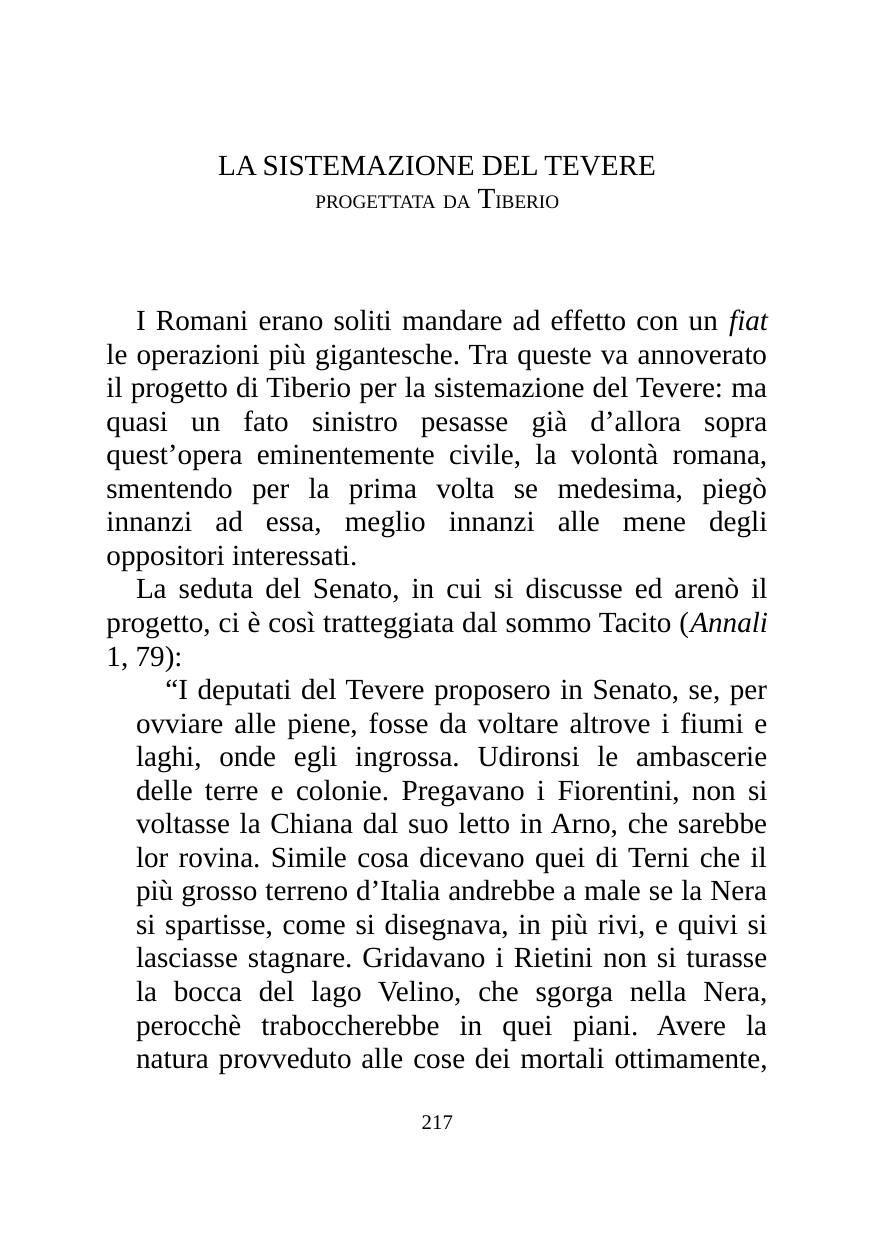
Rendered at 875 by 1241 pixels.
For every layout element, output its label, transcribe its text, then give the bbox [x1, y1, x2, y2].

subtitle LA SISTEMAZIONE DEL TEVERE progettata da Tiberio [106, 148, 768, 215]
text I Romani erano soliti mandare ad effetto con un fiat le operazioni più gigantesche. Tra queste va annoverato il progetto di Tiberio per la sistemazione del Tevere: ma quasi un fato sinistro pesasse già d’allora sopra quest’opera eminentemente civile, la volontà romana, smentendo per la prima volta se medesima, piegò innanzi ad essa, meglio innanzi alle mene degli oppositori interessati. [106, 303, 768, 572]
text “I deputati del Tevere proposero in Senato, se, per ovviare alle piene, fosse da voltare altrove i fiumi e laghi, onde egli ingrossa. Udironsi le ambascerie delle terre e colonie. Pregavano i Fiorentini, non si voltasse la Chiana dal suo letto in Arno, che sarebbe lor rovina. Simile cosa dicevano quei di Terni che il più grosso terreno d’Italia andrebbe a male se la Nera si spartisse, come si disegnava, in più rivi, e quivi si lasciasse stagnare. Gridavano i Rietini non si turasse la bocca del lago Velino, che sgorga nella Nera, perocchè traboccherebbe in quei piani. Avere la natura provveduto alle cose dei mortali ottimamente, [136, 672, 768, 1075]
text La seduta del Senato, in cui si discusse ed arenò il progetto, ci è così tratteggiata dal sommo Tacito (Annali 1, 79): [106, 572, 768, 672]
